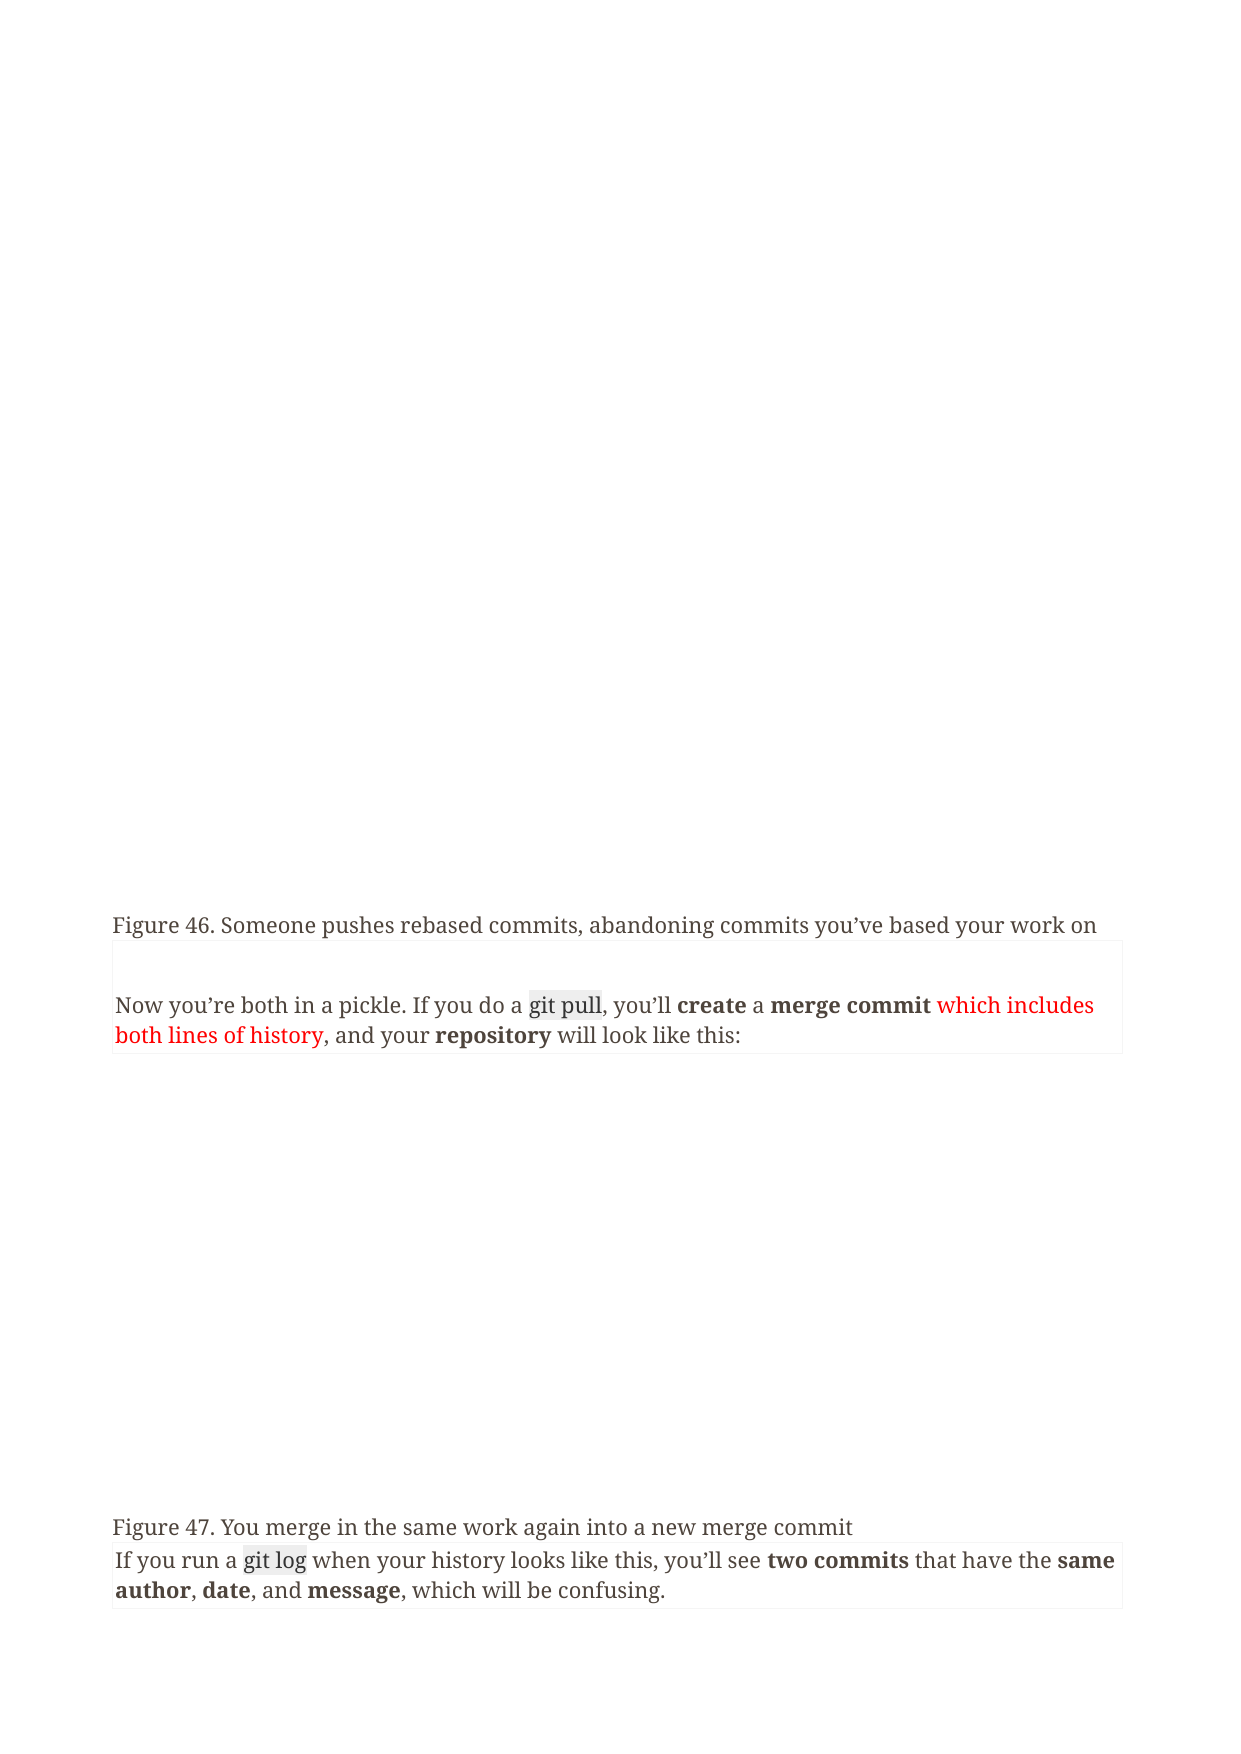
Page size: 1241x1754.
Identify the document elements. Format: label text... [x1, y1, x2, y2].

text Now you’re both in a pickle. If you do a git pull, you’ll create a merge commit which includes both lines of history, and your repository will look like this: [113, 987, 1122, 1053]
text If you run a git log when your history looks like this, you’ll see two commits that have the same author, date, and message, which will be confusing. [113, 1543, 1122, 1608]
text Figure 46. Someone pushes rebased commits, abandoning commits you’ve based your work on [112, 910, 1122, 940]
text Figure 47. You merge in the same work again into a new merge commit [112, 1512, 1122, 1542]
